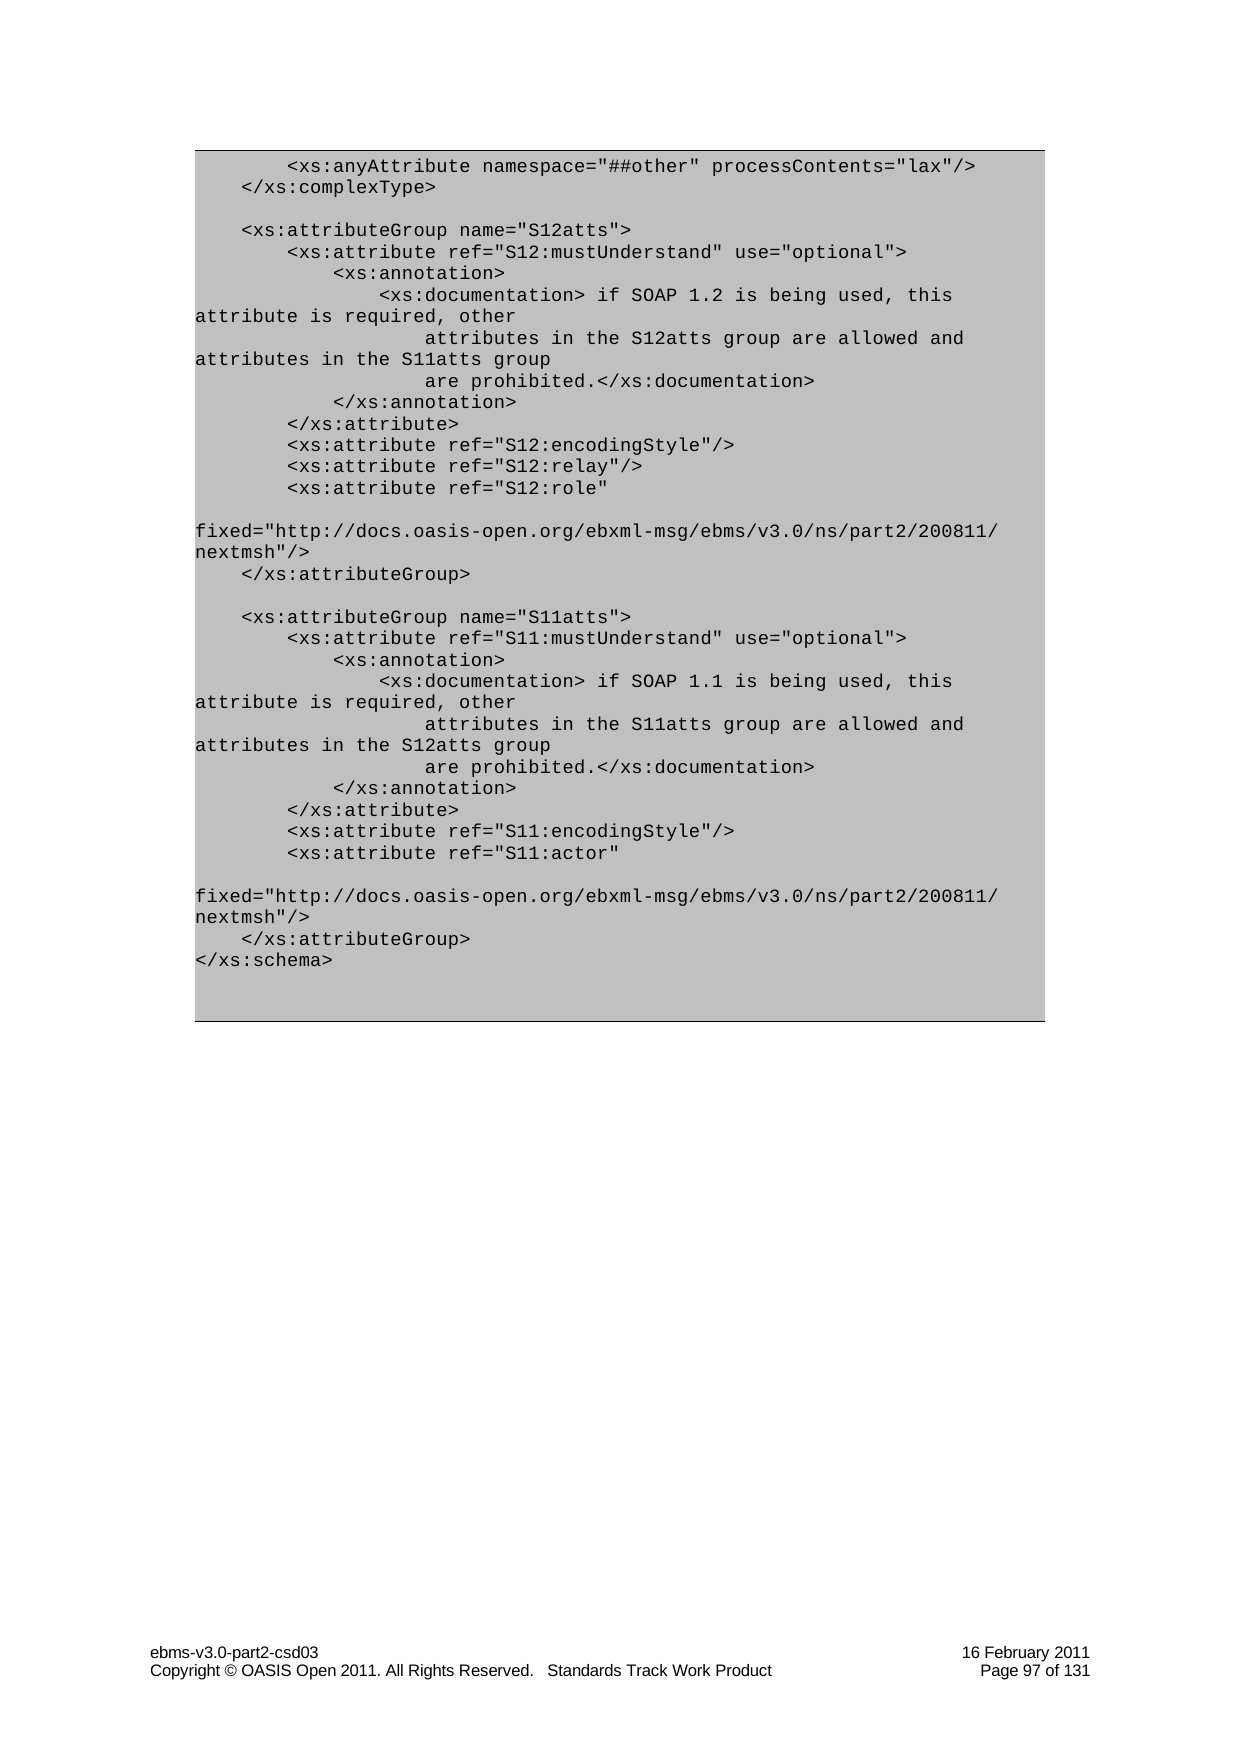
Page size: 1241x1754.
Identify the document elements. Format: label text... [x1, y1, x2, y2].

text fixed="http://docs.oasis-open.org/ebxml-msg/ebms/v3.0/ns/part2/200811/nextmsh"/> [195, 493, 1045, 558]
text </xs:attribute> [195, 407, 1045, 429]
text </xs:complexType> [195, 171, 1045, 193]
text <xs:anyAttribute namespace="##other" processContents="lax"/> [195, 151, 1045, 171]
text </xs:attributeGroup> [195, 922, 1045, 944]
text <xs:annotation> [195, 257, 1045, 279]
text <xs:documentation> if SOAP 1.2 is being used, this attribute is required, other [195, 279, 1045, 322]
text are prohibited.</xs:documentation> [195, 751, 1045, 772]
text fixed="http://docs.oasis-open.org/ebxml-msg/ebms/v3.0/ns/part2/200811/nextmsh"/> [195, 858, 1045, 922]
text </xs:attributeGroup> [195, 558, 1045, 579]
text <xs:attribute ref="S12:encodingStyle"/> [195, 429, 1045, 450]
text <xs:annotation> [195, 643, 1045, 665]
text attributes in the S12atts group are allowed and attributes in the S11atts group [195, 322, 1045, 364]
text <xs:attribute ref="S11:encodingStyle"/> [195, 815, 1045, 837]
text <xs:documentation> if SOAP 1.1 is being used, this attribute is required, other [195, 665, 1045, 708]
text attributes in the S11atts group are allowed and attributes in the S12atts group [195, 708, 1045, 751]
text <xs:attribute ref="S12:role" [195, 472, 1045, 493]
text <xs:attribute ref="S12:mustUnderstand" use="optional"> [195, 236, 1045, 257]
text <xs:attribute ref="S11:actor" [195, 837, 1045, 858]
text <xs:attribute ref="S11:mustUnderstand" use="optional"> [195, 622, 1045, 643]
text <xs:attributeGroup name="S12atts"> [195, 214, 1045, 236]
text </xs:annotation> [195, 386, 1045, 407]
text <xs:attribute ref="S12:relay"/> [195, 450, 1045, 472]
text </xs:annotation> [195, 772, 1045, 794]
text are prohibited.</xs:documentation> [195, 364, 1045, 386]
text </xs:schema> [195, 944, 1045, 965]
text </xs:attribute> [195, 794, 1045, 815]
text <xs:attributeGroup name="S11atts"> [195, 601, 1045, 622]
